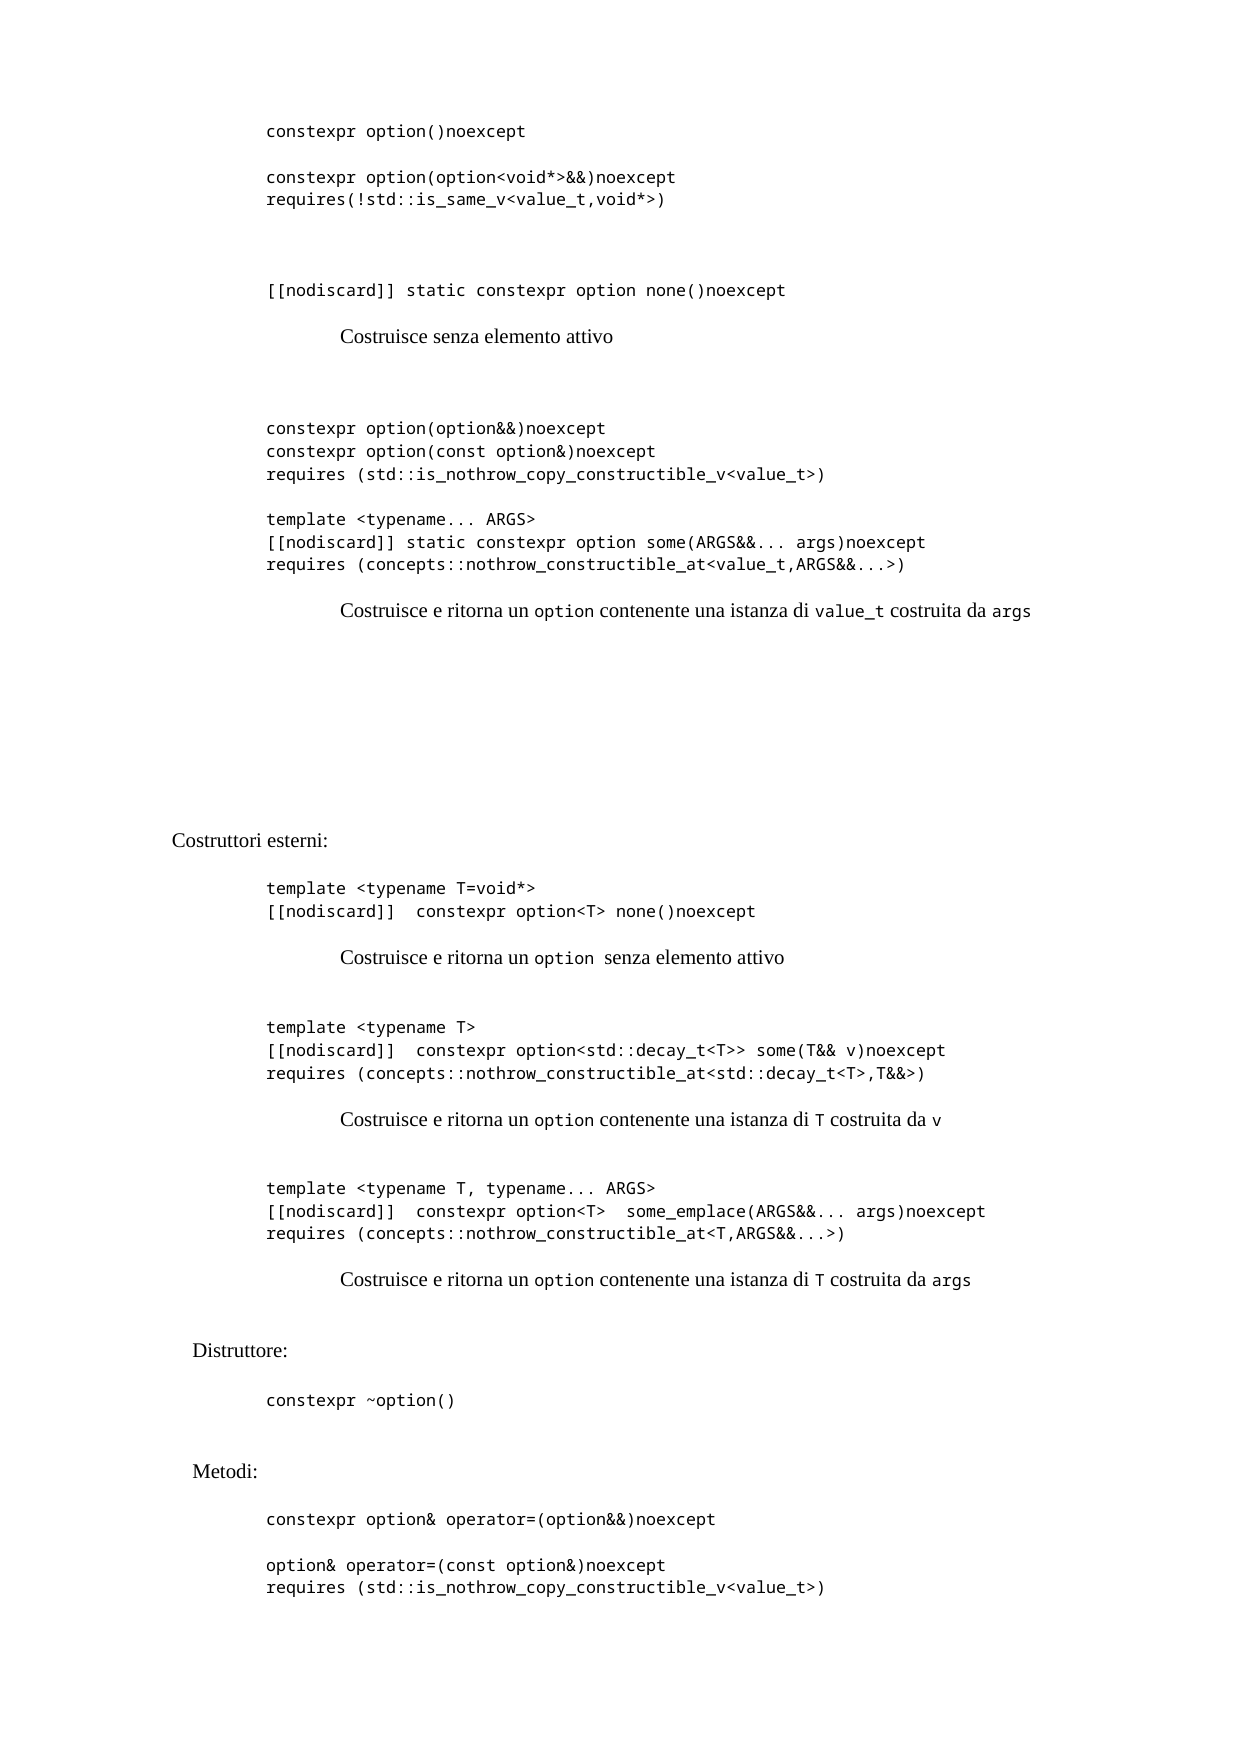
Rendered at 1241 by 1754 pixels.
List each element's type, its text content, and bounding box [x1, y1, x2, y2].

text [[nodiscard]] constexpr option<T> some_emplace(ARGS&&... args)noexcept [118, 1199, 1122, 1222]
text [[nodiscard]] static constexpr option none()noexcept [118, 279, 1122, 301]
text [[nodiscard]] constexpr option<T> none()noexcept [118, 899, 1122, 922]
text template <typename T, typename... ARGS> [118, 1176, 1122, 1199]
text Costruisce e ritorna un option senza elemento attivo [118, 945, 1122, 969]
text Distruttore: [118, 1338, 1122, 1362]
text Costruisce senza elemento attivo [118, 324, 1122, 348]
text template <typename... ARGS> [118, 507, 1122, 530]
text Costruisce e ritorna un option contenente una istanza di T costruita da v [118, 1107, 1122, 1131]
text constexpr ~option() [118, 1387, 1122, 1411]
text requires (concepts::nothrow_constructible_at<T,ARGS&&...>) [118, 1222, 1122, 1244]
text option& operator=(const option&)noexcept [118, 1553, 1122, 1576]
text [[nodiscard]] constexpr option<std::decay_t<T>> some(T&& v)noexcept [118, 1038, 1122, 1061]
text requires (concepts::nothrow_constructible_at<std::decay_t<T>,T&&>) [118, 1061, 1122, 1084]
text template <typename T> [118, 1016, 1122, 1038]
text template <typename T=void*> [118, 877, 1122, 899]
text requires(!std::is_same_v<value_t,void*>) [118, 188, 1122, 211]
text requires (std::is_nothrow_copy_constructible_v<value_t>) [118, 1576, 1122, 1599]
text Costruisce e ritorna un option contenente una istanza di value_t costruita da args [118, 598, 1122, 623]
text Costruttori esterni: [118, 828, 1122, 852]
text constexpr option& operator=(option&&)noexcept [118, 1506, 1122, 1531]
text requires (concepts::nothrow_constructible_at<value_t,ARGS&&...>) [118, 553, 1122, 576]
text Costruisce e ritorna un option contenente una istanza di T costruita da args [118, 1267, 1122, 1292]
text constexpr option(option<void*>&&)noexcept [118, 165, 1122, 188]
text constexpr option(option&&)noexcept [118, 417, 1122, 439]
text Metodi: [118, 1459, 1122, 1483]
text [[nodiscard]] static constexpr option some(ARGS&&... args)noexcept [118, 530, 1122, 553]
text constexpr option()noexcept [118, 118, 1122, 142]
text requires (std::is_nothrow_copy_constructible_v<value_t>) [118, 462, 1122, 485]
text constexpr option(const option&)noexcept [118, 439, 1122, 462]
